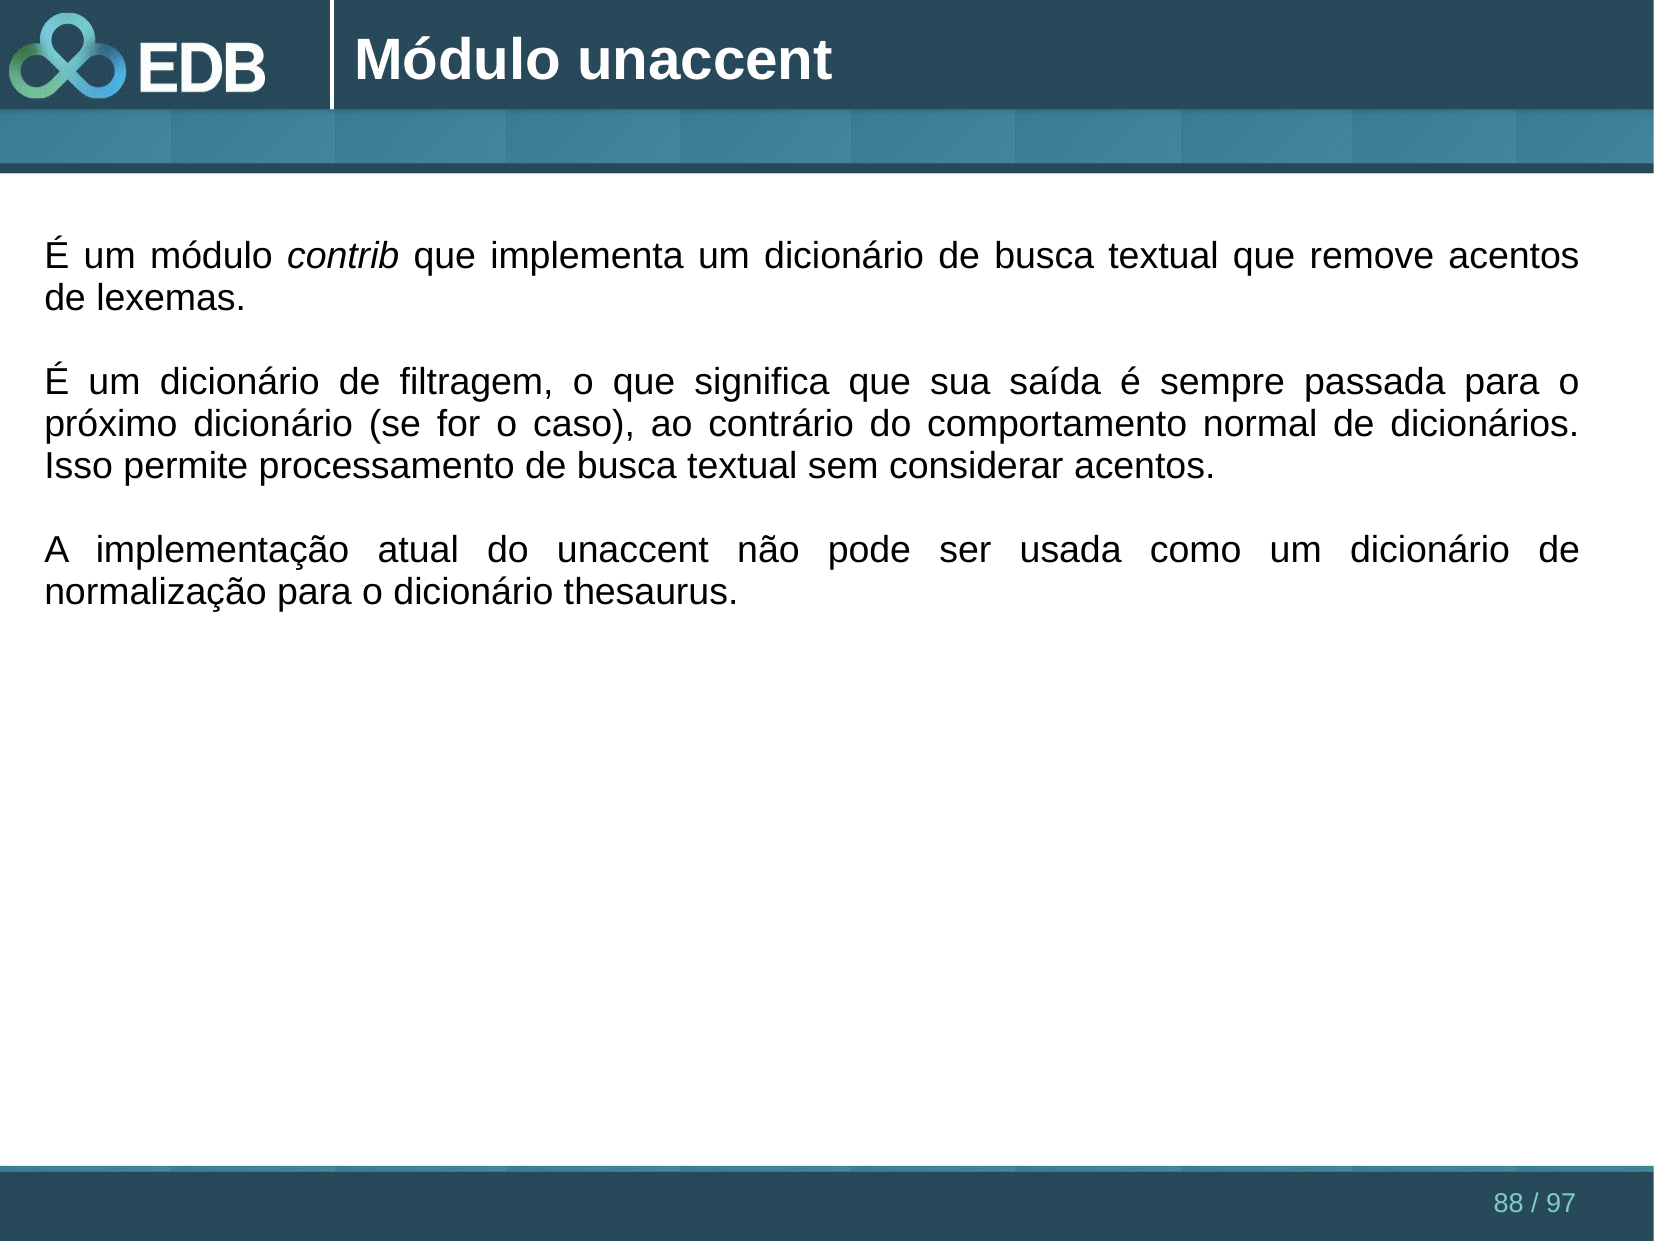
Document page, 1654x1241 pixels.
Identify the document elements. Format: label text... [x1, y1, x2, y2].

picture [0, 0, 1654, 1241]
title Módulo unaccent [354, 26, 1595, 92]
text_box É um módulo contrib que implementa um dicionário de busca textual que remove acentos de lexemas. É um dicionário de filtragem, o que significa que sua saída é sempre passada para o próximo dicionário (se for o caso), ao contrário do comportamento normal de dicionários. Isso permite processamento de busca textual sem considerar acentos. A implementação atual do unaccent não pode ser usada como um dicionário de normalização para o dicionário thesaurus. [29, 227, 1595, 621]
